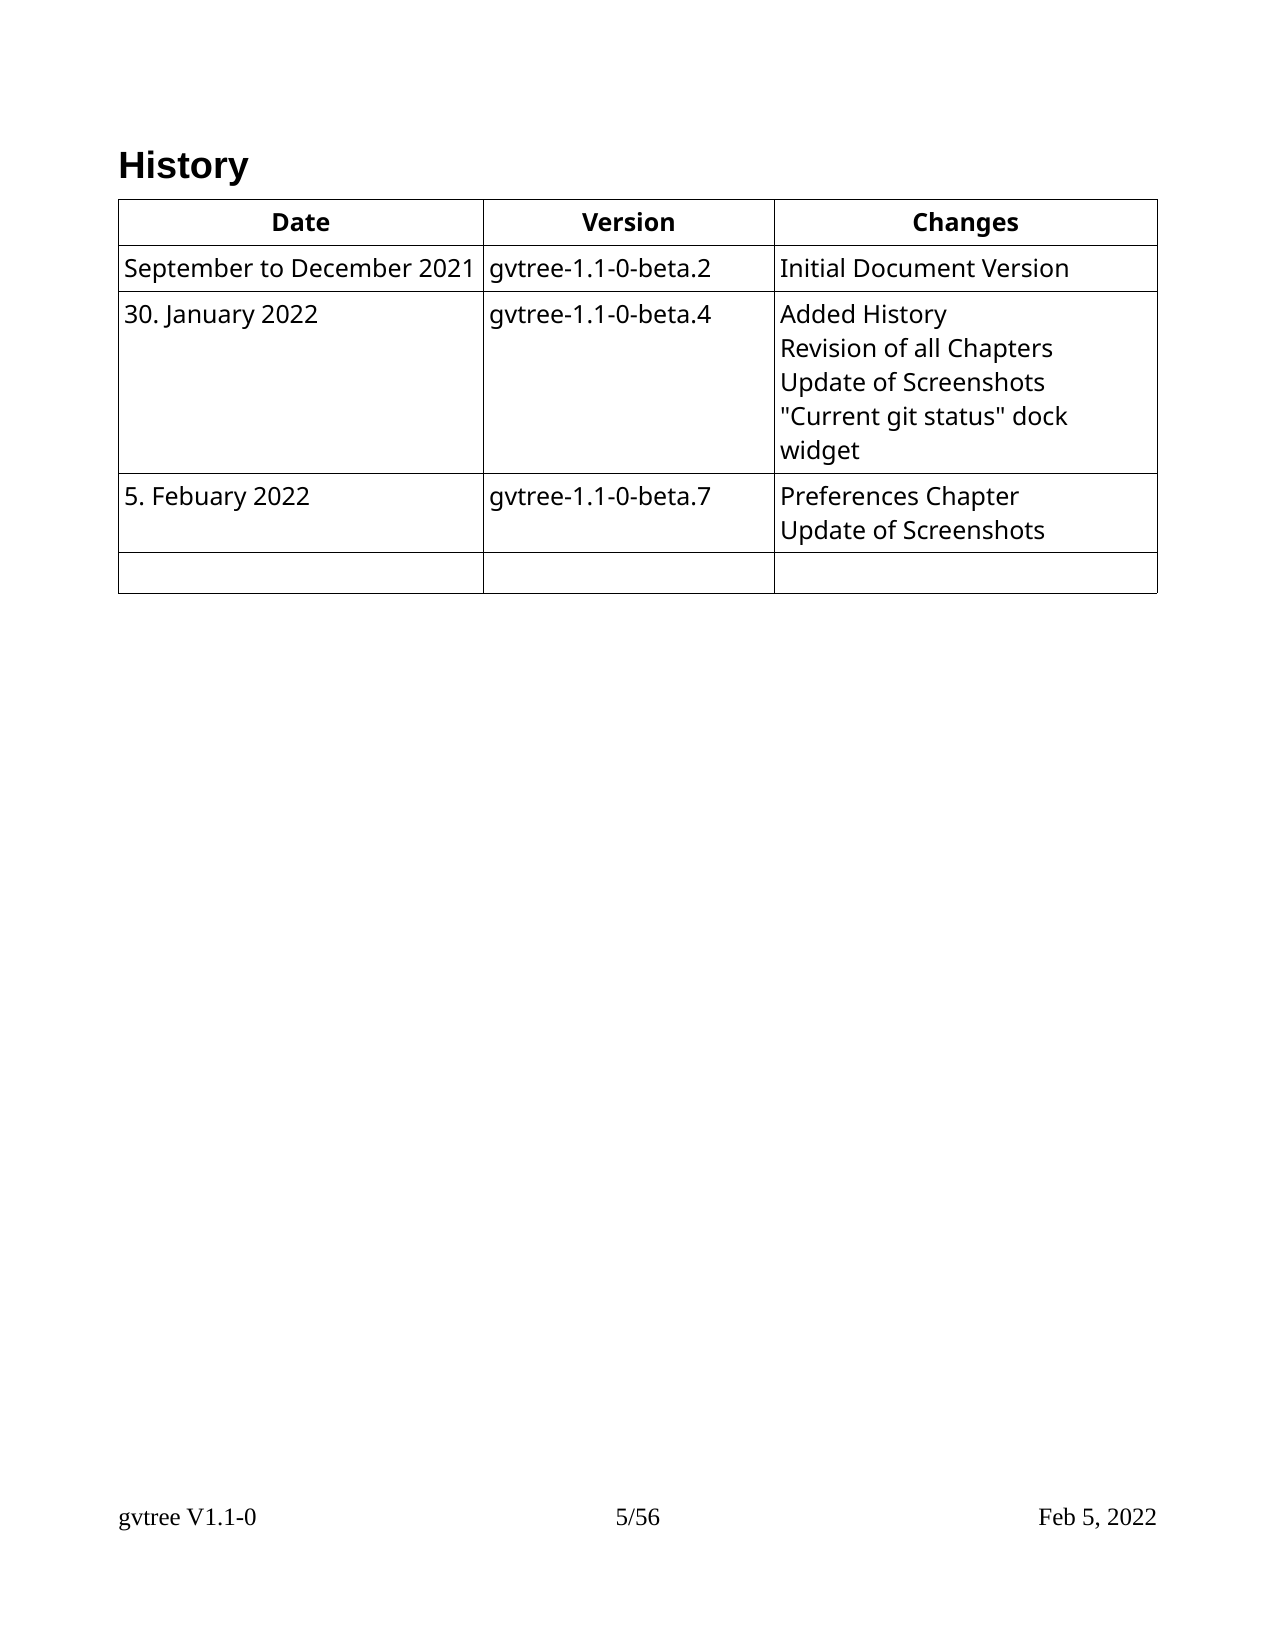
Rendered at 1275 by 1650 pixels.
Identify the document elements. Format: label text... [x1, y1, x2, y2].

table_cell Initial Document Version [775, 246, 1157, 291]
table_cell [119, 553, 483, 592]
table_cell gvtree-1.1-0-beta.7 [484, 474, 774, 552]
table_header Date [119, 200, 483, 245]
table_cell 5. Febuary 2022 [119, 474, 483, 552]
table_cell 30. January 2022 [119, 292, 483, 472]
table_cell gvtree-1.1-0-beta.2 [484, 246, 774, 291]
table_cell [775, 553, 1157, 592]
table_cell Preferences Chapter Update of Screenshots [775, 474, 1157, 552]
subtitle History [118, 143, 1157, 187]
table_cell September to December 2021 [119, 246, 483, 291]
table_cell Added History Revision of all Chapters Update of Screenshots "Current git status" dock widget [775, 292, 1157, 472]
table_header Changes [775, 200, 1157, 245]
table_cell gvtree-1.1-0-beta.4 [484, 292, 774, 472]
table_header Version [484, 200, 774, 245]
table_cell [484, 553, 774, 592]
